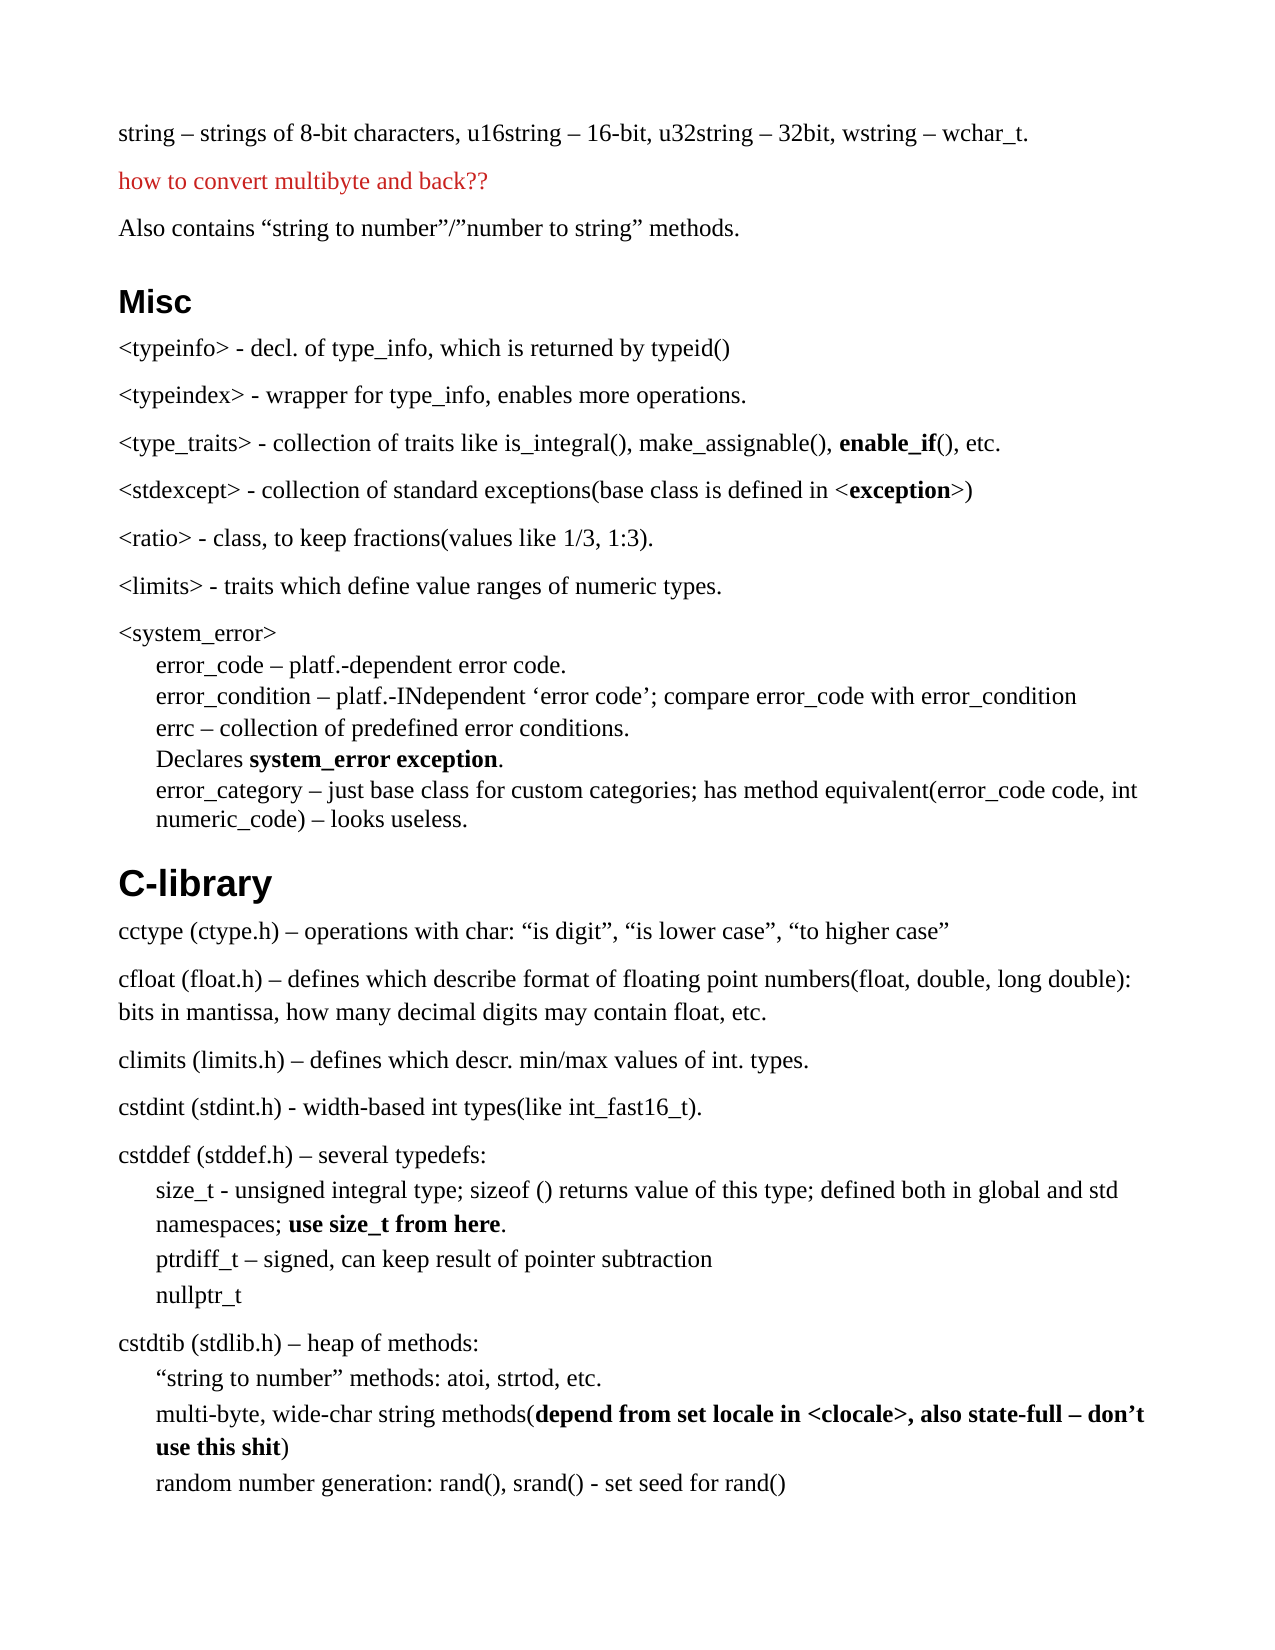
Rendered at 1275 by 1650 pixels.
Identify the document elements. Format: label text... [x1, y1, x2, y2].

text climits (limits.h) – defines which descr. min/max values of int. types. [118, 1045, 1157, 1073]
text cfloat (float.h) – defines which describe format of floating point numbers(float, double, long double): bits in mantissa, how many decimal digits may contain float, etc. [118, 964, 1157, 1026]
text cstdint (stdint.h) - width-based int types(like int_fast16_t). [118, 1092, 1157, 1121]
text <typeindex> - wrapper for type_info, enables more operations. [118, 380, 1157, 409]
text cctype (ctype.h) – operations with char: “is digit”, “is lower case”, “to higher case” [118, 916, 1157, 945]
text “string to number” methods: atoi, strtod, etc. [156, 1363, 1157, 1392]
text <type_traits> - collection of traits like is_integral(), make_assignable(), enable_if(), etc. [118, 428, 1157, 457]
text errc – collection of predefined error conditions. [156, 713, 1157, 741]
text Declares system_error exception. [156, 744, 1157, 773]
text random number generation: rand(), srand() - set seed for rand() [156, 1468, 1157, 1497]
text error_category – just base class for custom categories; has method equivalent(error_code code, int numeric_code) – looks useless. [156, 776, 1157, 833]
text multi-byte, wide-char string methods(depend from set locale in <clocale>, also state-full – don’t use this shit) [156, 1399, 1157, 1461]
text string – strings of 8-bit characters, u16string – 16-bit, u32string – 32bit, wstring – wchar_t. [118, 118, 1157, 147]
text error_condition – platf.-INdependent ‘error code’; compare error_code with error_condition [156, 681, 1157, 710]
text how to convert multibyte and back?? [118, 166, 1157, 194]
subtitle C-library [118, 861, 1157, 904]
text <limits> - traits which define value ranges of numeric types. [118, 571, 1157, 599]
text <system_error> [118, 618, 1157, 647]
text <stdexcept> - collection of standard exceptions(base class is defined in <exception>) [118, 476, 1157, 504]
text cstdtib (stdlib.h) – heap of methods: [118, 1328, 1157, 1356]
text nullptr_t [156, 1280, 1157, 1309]
subtitle Misc [118, 282, 1157, 320]
text ptrdiff_t – signed, can keep result of pointer subtraction [156, 1244, 1157, 1273]
text size_t - unsigned integral type; sizeof () returns value of this type; defined both in global and std namespaces; use size_t from here. [156, 1176, 1157, 1237]
text <typeinfo> - decl. of type_info, which is returned by typeid() [118, 333, 1157, 361]
text Also contains “string to number”/”number to string” methods. [118, 213, 1157, 242]
text error_code – platf.-dependent error code. [156, 650, 1157, 678]
text <ratio> - class, to keep fractions(values like 1/3, 1:3). [118, 523, 1157, 552]
text cstddef (stddef.h) – several typedefs: [118, 1140, 1157, 1169]
